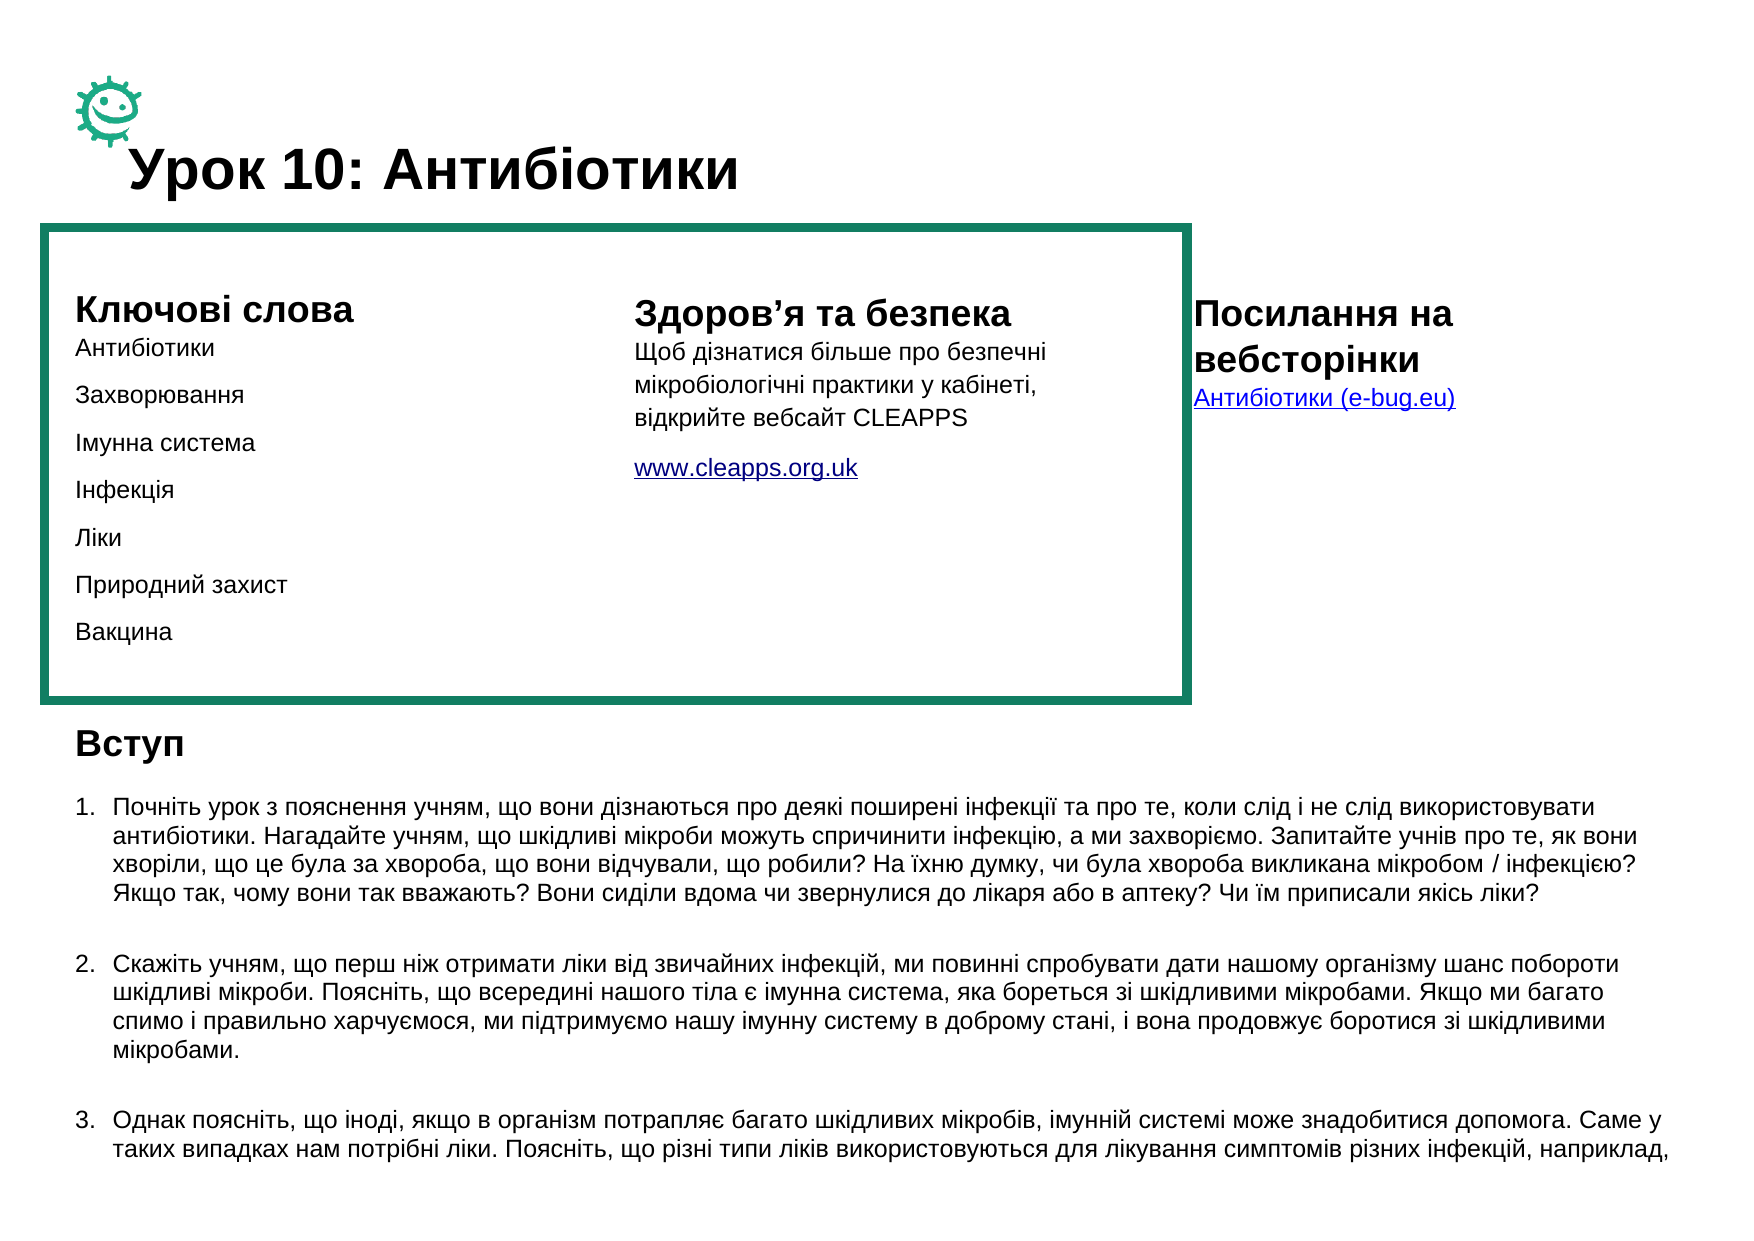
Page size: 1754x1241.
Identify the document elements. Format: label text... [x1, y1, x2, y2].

subtitle Здоров’я та безпека [634, 291, 1119, 334]
list Однак поясніть, що іноді, якщо в організм потрапляє багато шкідливих мікробів, імунній системі може знадобитися допомога. Саме у таких випадках нам потрібні ліки. Поясніть, що різні типи ліків використовуються для лікування симптомів різних інфекцій, наприклад, [75, 1105, 1679, 1163]
list Почніть урок з пояснення учням, що вони дізнаються про деякі поширені інфекції та про те, коли слід і не слід використовувати антибіотики. Нагадайте учням, що шкідливі мікроби можуть спричинити інфекцію, а ми захворіємо. Запитайте учнів про те, як вони хворіли, що це була за хвороба, що вони відчували, що робили? На їхню думку, чи була хвороба викликана мікробом / інфекцією? Якщо так, чому вони так вважають? Вони сиділи вдома чи звернулися до лікаря або в аптеку? Чи їм приписали якісь ліки? [75, 792, 1679, 907]
subtitle Посилання на вебсторінки [1193, 291, 1679, 380]
text Антибіотики (e-bug.eu) [1193, 383, 1679, 412]
list Скажіть учням, що перш ніж отримати ліки від звичайних інфекцій, ми повинні спробувати дати нашому організму шанс побороти шкідливі мікроби. Поясніть, що всередині нашого тіла є імунна система, яка бореться зі шкідливими мікробами. Якщо ми багато спимо і правильно харчуємося, ми підтримуємо нашу імунну систему в доброму стані, і вона продовжує боротися зі шкідливими мікробами. [75, 948, 1679, 1063]
text www.cleapps.org.uk [634, 453, 1119, 482]
subtitle Ключові слова [75, 287, 560, 330]
text Захворювання [75, 380, 560, 409]
text Щоб дізнатися більше про безпечні мікробіологічні практики у кабінеті, відкрийте вебсайт CLEAPPS [634, 337, 1119, 432]
text Інфекція [75, 475, 560, 504]
text Імунна система [75, 428, 560, 456]
text Вакцина [75, 617, 560, 646]
subtitle Вступ [75, 721, 1679, 764]
text Природний захист [75, 570, 560, 599]
text Антибіотики [75, 333, 560, 362]
text Урок 10: Антибіотики [75, 135, 1679, 202]
text Ліки [75, 522, 560, 551]
